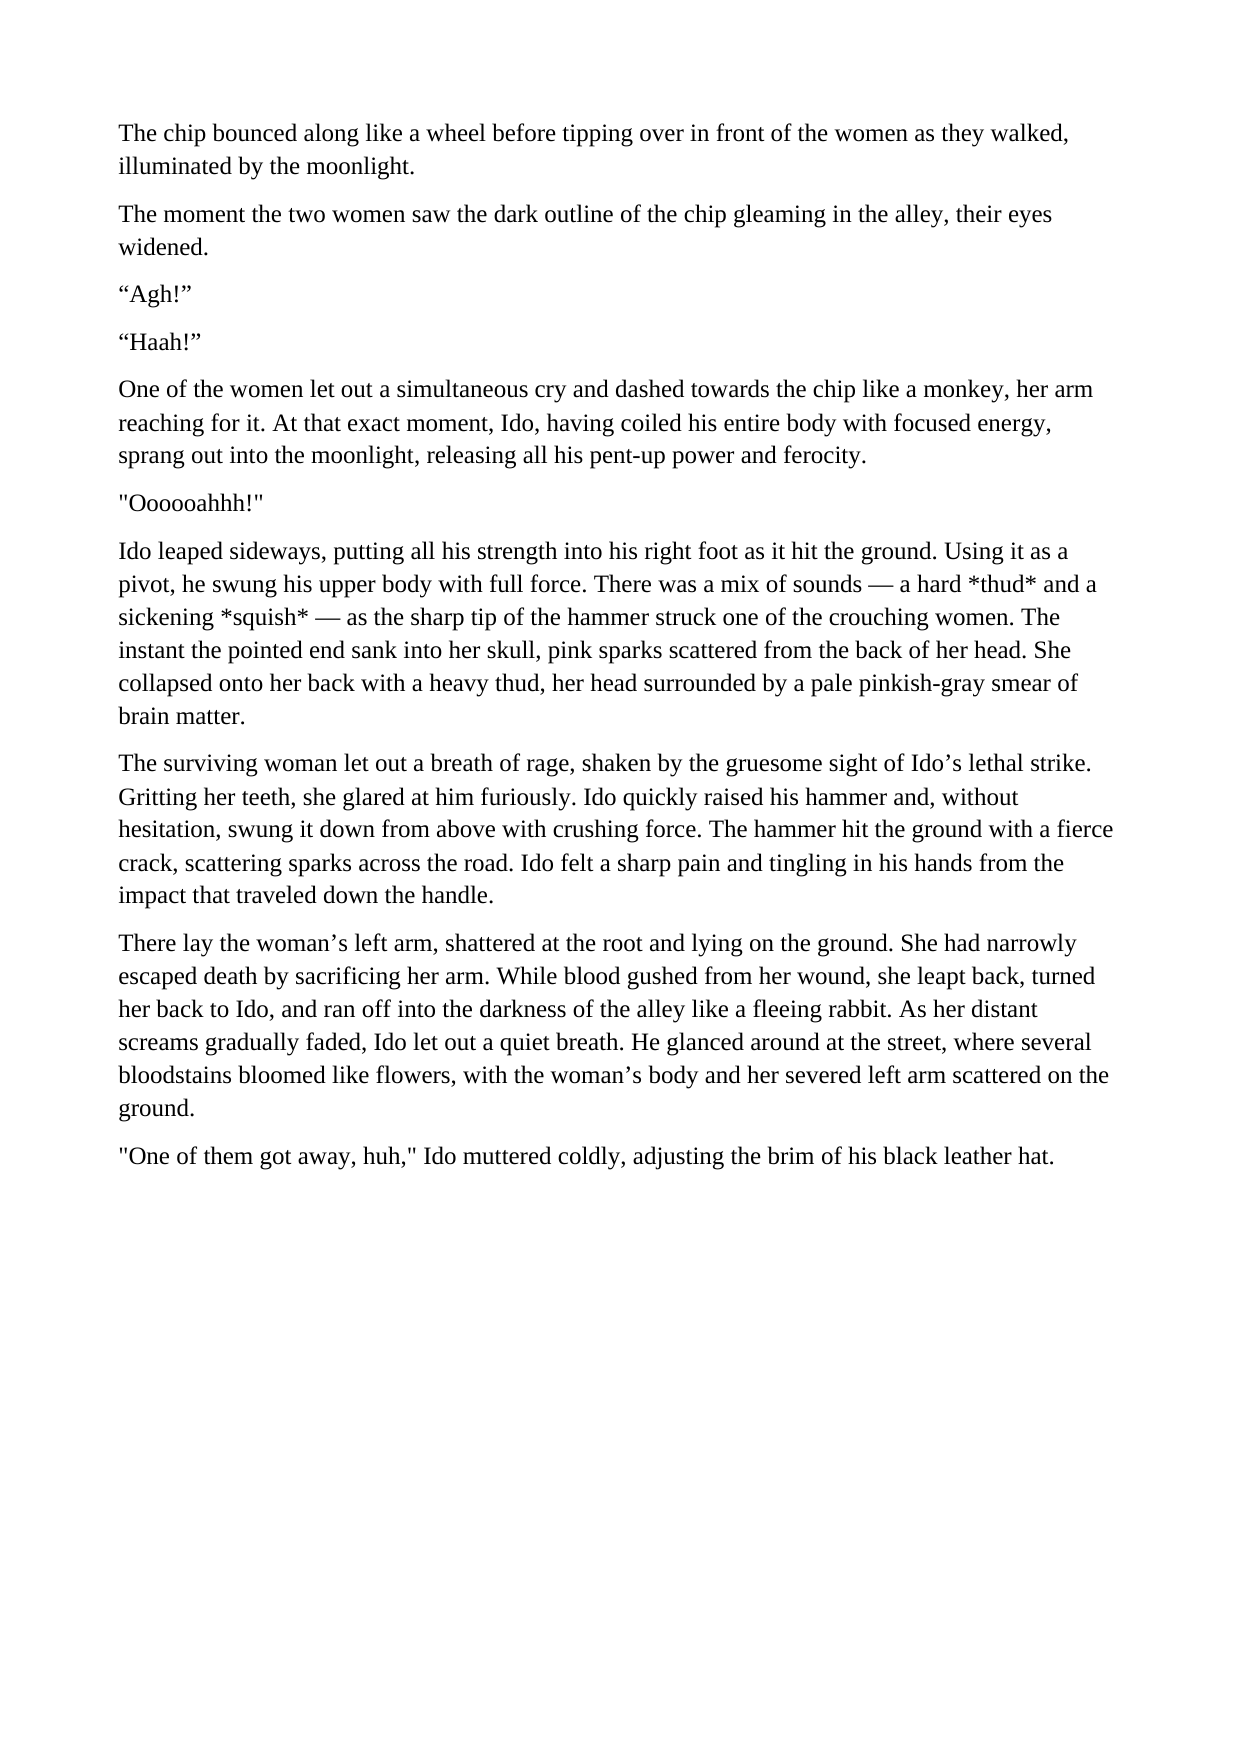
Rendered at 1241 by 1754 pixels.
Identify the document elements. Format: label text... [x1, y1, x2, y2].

text "One of them got away, huh," Ido muttered coldly, adjusting the brim of his black leather hat. [118, 1141, 1122, 1170]
text “Agh!” [118, 279, 1122, 308]
text "Oooooahhh!" [118, 488, 1122, 517]
text The surviving woman let out a breath of rage, shaken by the gruesome sight of Ido’s lethal strike. Gritting her teeth, she glared at him furiously. Ido quickly raised his hammer and, without hesitation, swung it down from above with crushing force. The hammer hit the ground with a fierce crack, scattering sparks across the road. Ido felt a sharp pain and tingling in his hands from the impact that traveled down the handle. [118, 748, 1122, 909]
text One of the women let out a simultaneous cry and dashed towards the chip like a monkey, her arm reaching for it. At that exact moment, Ido, having coiled his entire body with focused energy, sprang out into the moonlight, releasing all his pent-up power and ferocity. [118, 374, 1122, 469]
text There lay the woman’s left arm, shattered at the root and lying on the ground. She had narrowly escaped death by sacrificing her arm. While blood gushed from her wound, she leapt back, turned her back to Ido, and ran off into the darkness of the alley like a fleeing rabbit. As her distant screams gradually faded, Ido let out a quiet breath. He glanced around at the street, where several bloodstains bloomed like flowers, with the woman’s body and her severed left arm scattered on the ground. [118, 928, 1122, 1122]
text “Haah!” [118, 327, 1122, 356]
text Ido leaped sideways, putting all his strength into his right foot as it hit the ground. Using it as a pivot, he swung his upper body with full force. There was a mix of sounds — a hard *thud* and a sickening *squish* — as the sharp tip of the hammer struck one of the crouching women. The instant the pointed end sank into her skull, pink sparks scattered from the back of her head. She collapsed onto her back with a heavy thud, her head surrounded by a pale pinkish-gray smear of brain matter. [118, 536, 1122, 730]
text The chip bounced along like a wheel before tipping over in front of the women as they walked, illuminated by the moonlight. [118, 118, 1122, 180]
text The moment the two women saw the dark outline of the chip gleaming in the alley, their eyes widened. [118, 199, 1122, 261]
